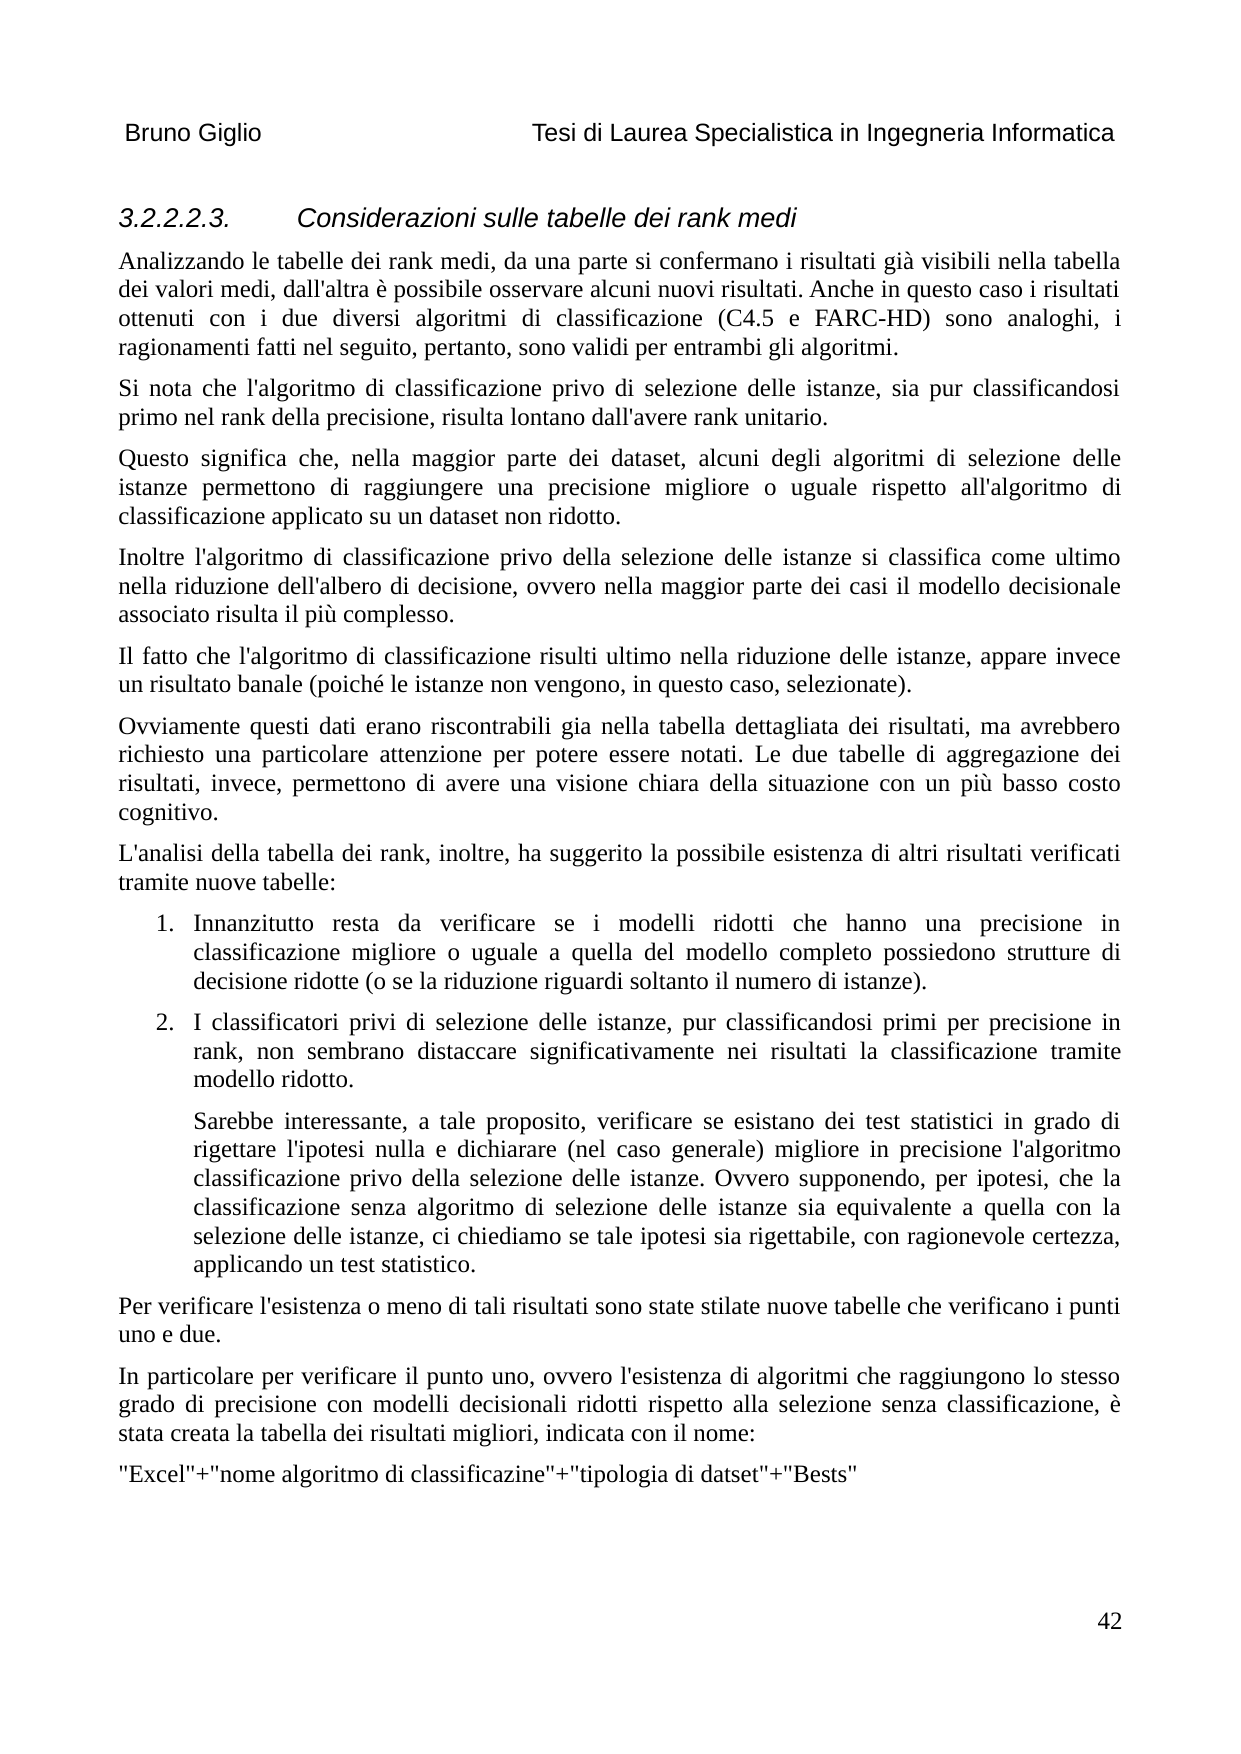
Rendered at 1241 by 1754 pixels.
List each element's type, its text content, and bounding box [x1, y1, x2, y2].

text Si nota che l'algoritmo di classificazione privo di selezione delle istanze, sia pur classificandosi primo nel rank della precisione, risulta lontano dall'avere rank unitario. [118, 373, 1122, 431]
text Ovviamente questi dati erano riscontrabili gia nella tabella dettagliata dei risultati, ma avrebbero richiesto una particolare attenzione per potere essere notati. Le due tabelle di aggregazione dei risultati, invece, permettono di avere una visione chiara della situazione con un più basso costo cognitivo. [118, 711, 1122, 826]
text In particolare per verificare il punto uno, ovvero l'esistenza di algoritmi che raggiungono lo stesso grado di precisione con modelli decisionali ridotti rispetto alla selezione senza classificazione, è stata creata la tabella dei risultati migliori, indicata con il nome: [118, 1361, 1122, 1447]
list I classificatori privi di selezione delle istanze, pur classificandosi primi per precisione in rank, non sembrano distaccare significativamente nei risultati la classificazione tramite modello ridotto. [156, 1007, 1122, 1093]
text Questo significa che, nella maggior parte dei dataset, alcuni degli algoritmi di selezione delle istanze permettono di raggiungere una precisione migliore o uguale rispetto all'algoritmo di classificazione applicato su un dataset non ridotto. [118, 443, 1122, 529]
text Inoltre l'algoritmo di classificazione privo della selezione delle istanze si classifica come ultimo nella riduzione dell'albero di decisione, ovvero nella maggior parte dei casi il modello decisionale associato risulta il più complesso. [118, 542, 1122, 628]
list Innanzitutto resta da verificare se i modelli ridotti che hanno una precisione in classificazione migliore o uguale a quella del modello completo possiedono strutture di decisione ridotte (o se la riduzione riguardi soltanto il numero di istanze). [156, 908, 1122, 994]
text "Excel"+"nome algoritmo di classificazine"+"tipologia di datset"+"Bests" [118, 1459, 1122, 1488]
text Il fatto che l'algoritmo di classificazione risulti ultimo nella riduzione delle istanze, appare invece un risultato banale (poiché le istanze non vengono, in questo caso, selezionate). [118, 641, 1122, 698]
text Per verificare l'esistenza o meno di tali risultati sono state stilate nuove tabelle che verificano i punti uno e due. [118, 1291, 1122, 1348]
list Sarebbe interessante, a tale proposito, verificare se esistano dei test statistici in grado di rigettare l'ipotesi nulla e dichiarare (nel caso generale) migliore in precisione l'algoritmo classificazione privo della selezione delle istanze. Ovvero supponendo, per ipotesi, che la classificazione senza algoritmo di selezione delle istanze sia equivalente a quella con la selezione delle istanze, ci chiediamo se tale ipotesi sia rigettabile, con ragionevole certezza, applicando un test statistico. [156, 1106, 1122, 1278]
text Analizzando le tabelle dei rank medi, da una parte si confermano i risultati già visibili nella tabella dei valori medi, dall'altra è possibile osservare alcuni nuovi risultati. Anche in questo caso i risultati ottenuti con i due diversi algoritmi di classificazione (C4.5 e FARC-HD) sono analoghi, i ragionamenti fatti nel seguito, pertanto, sono validi per entrambi gli algoritmi. [118, 246, 1122, 361]
text L'analisi della tabella dei rank, inoltre, ha suggerito la possibile esistenza di altri risultati verificati tramite nuove tabelle: [118, 838, 1122, 896]
subtitle Considerazioni sulle tabelle dei rank medi [118, 202, 1122, 233]
